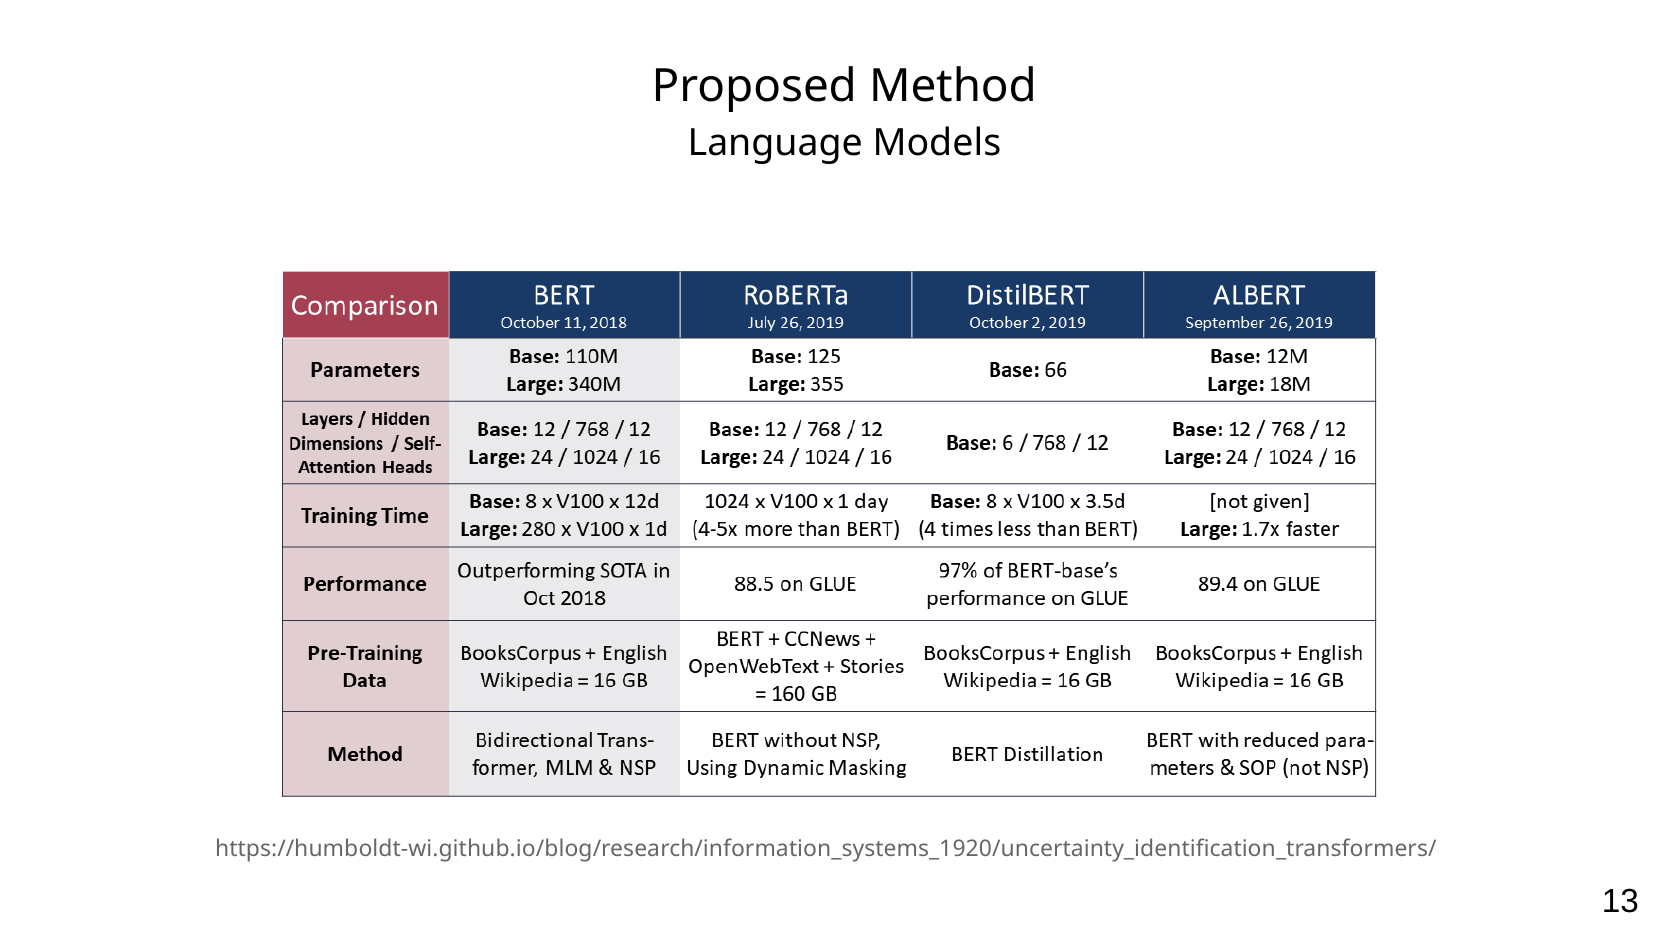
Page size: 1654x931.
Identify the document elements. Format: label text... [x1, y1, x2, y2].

text_box [1024, 874, 1654, 931]
text_box Proposed Method Language Models [376, 45, 1277, 174]
text_box https://humboldt-wi.github.io/blog/research/information_systems_1920/uncertainty_identification_transformers/ [175, 825, 1479, 872]
picture [256, 254, 1397, 811]
